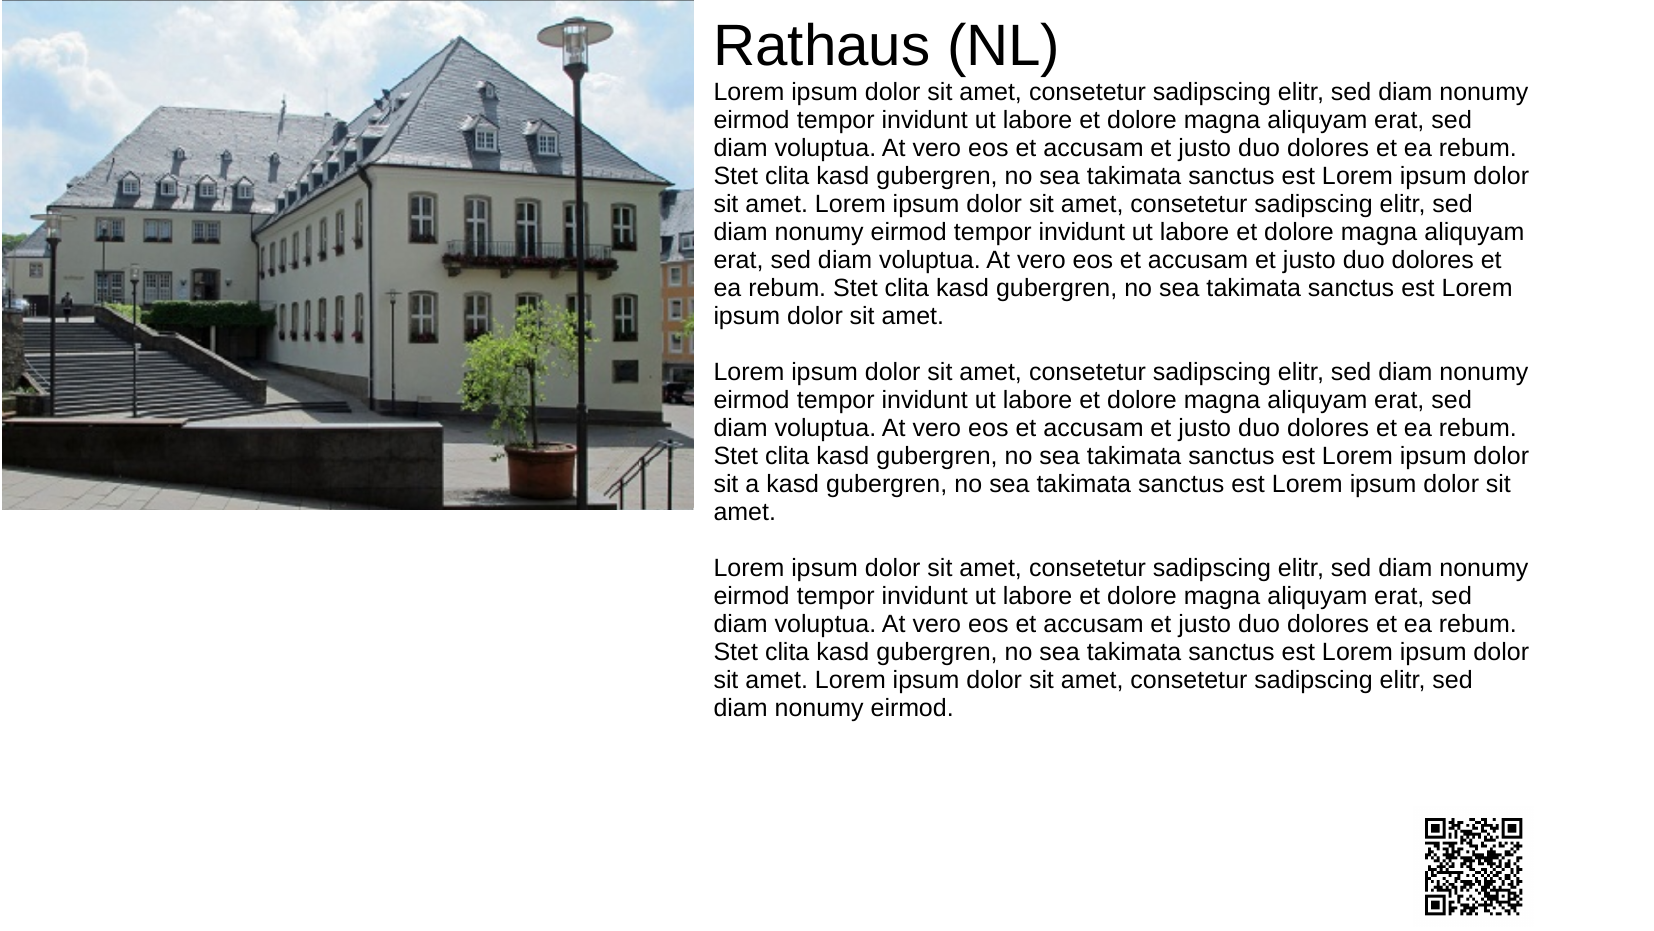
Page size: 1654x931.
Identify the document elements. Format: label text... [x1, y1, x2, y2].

title Rathaus (NL) Lorem ipsum dolor sit amet, consetetur sadipscing elitr, sed diam nonumy eirmod tempor invidunt ut labore et dolore magna aliquyam erat, sed diam voluptua. At vero eos et accusam et justo duo dolores et ea rebum. Stet clita kasd gubergren, no sea takimata sanctus est Lorem ipsum dolor sit amet. Lorem ipsum dolor sit amet, consetetur sadipscing elitr, sed diam nonumy eirmod tempor invidunt ut labore et dolore magna aliquyam erat, sed diam voluptua. At vero eos et accusam et justo duo dolores et ea rebum. Stet clita kasd gubergren, no sea takimata sanctus est Lorem ipsum dolor sit amet. Lorem ipsum dolor sit amet, consetetur sadipscing elitr, sed diam nonumy eirmod tempor invidunt ut labore et dolore magna aliquyam erat, sed diam voluptua. At vero eos et accusam et justo duo dolores et ea rebum. Stet clita kasd gubergren, no sea takimata sanctus est Lorem ipsum dolor sit a kasd gubergren, no sea takimata sanctus est Lorem ipsum dolor sit amet. Lorem ipsum dolor sit amet, consetetur sadipscing elitr, sed diam nonumy eirmod tempor invidunt ut labore et dolore magna aliquyam erat, sed diam voluptua. At vero eos et accusam et justo duo dolores et ea rebum. Stet clita kasd gubergren, no sea takimata sanctus est Lorem ipsum dolor sit amet. Lorem ipsum dolor sit amet, consetetur sadipscing elitr, sed diam nonumy eirmod. [713, 0, 1535, 764]
picture [1413, 806, 1534, 927]
picture [2, 0, 694, 511]
